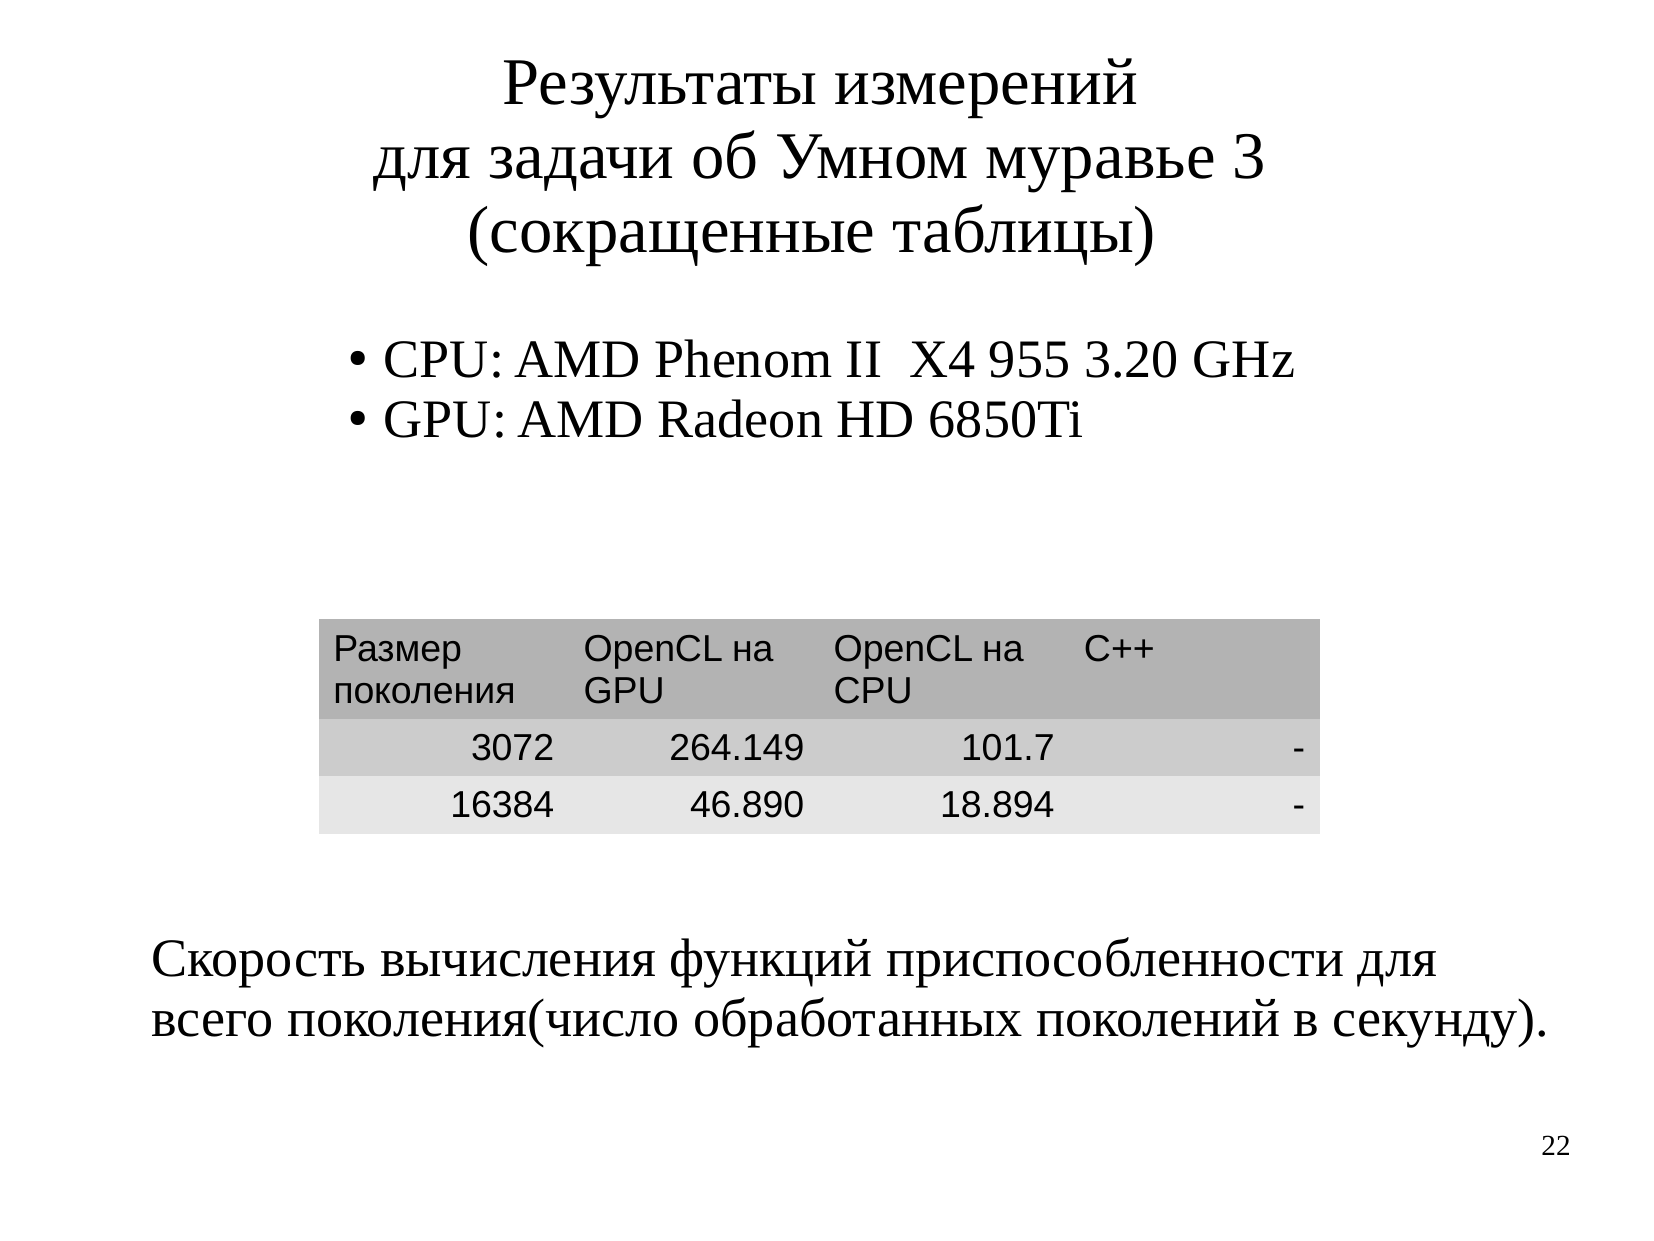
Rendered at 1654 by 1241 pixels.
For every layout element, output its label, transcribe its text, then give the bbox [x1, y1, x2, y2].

table_cell 264.149 [569, 719, 819, 776]
table_cell 46.890 [569, 776, 819, 834]
table_cell 18.894 [819, 776, 1069, 834]
text_box Результаты измерений для задачи об Умном муравье 3 (сокращенные таблицы) [359, 37, 1283, 275]
table_cell - [1069, 719, 1320, 776]
table_header Размер поколения [319, 619, 569, 719]
text_box CPU: AMD Phenom II X4 955 3.20 GHz GPU: AMD Radeon HD 6850Ti [333, 321, 1312, 520]
table_cell 101.7 [819, 719, 1069, 776]
table_cell 16384 [319, 776, 569, 834]
table_cell - [1069, 776, 1320, 834]
text_box Скорость вычисления функций приспособленности для всего поколения(число обработанных поколений в секунду). [136, 921, 1567, 1099]
table_header OpenCL на GPU [569, 619, 819, 719]
table_header C++ [1069, 619, 1320, 719]
table_cell 3072 [319, 719, 569, 776]
table_header OpenCL на СPU [819, 619, 1069, 719]
